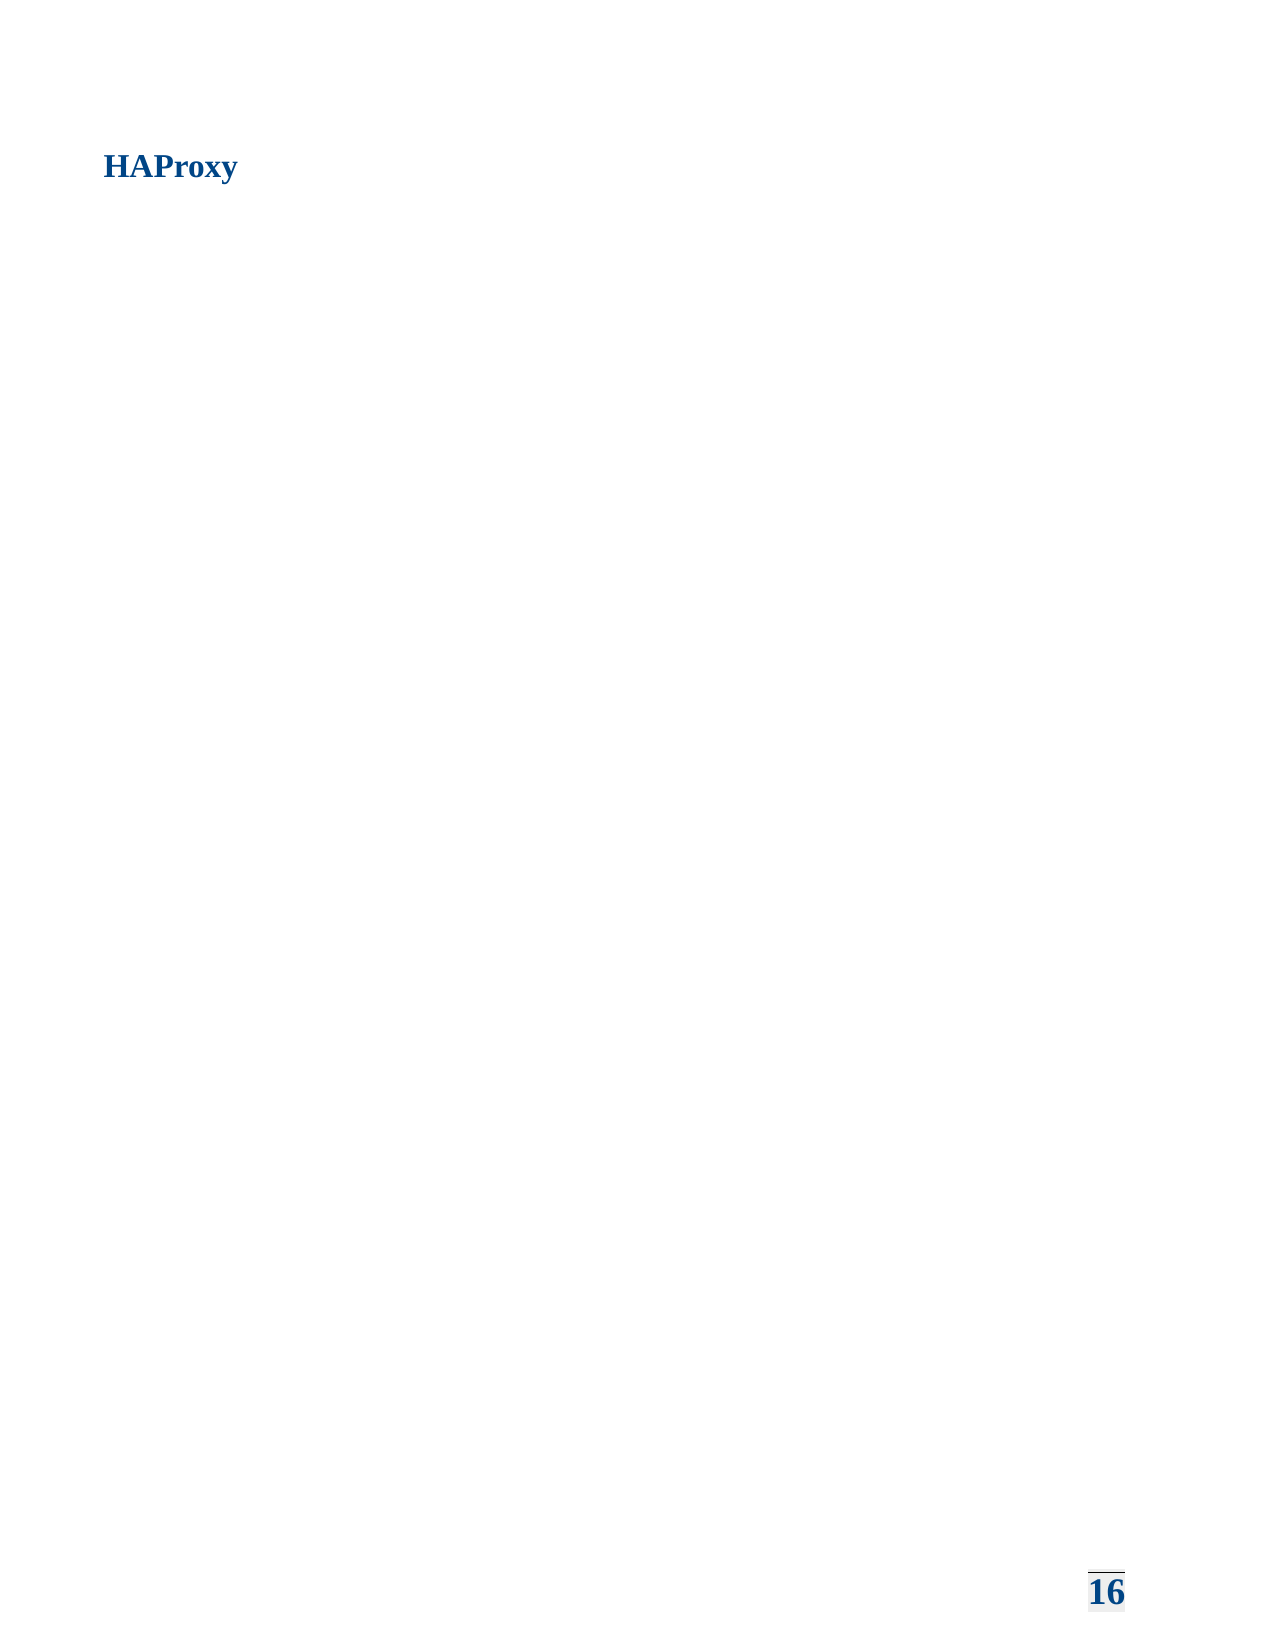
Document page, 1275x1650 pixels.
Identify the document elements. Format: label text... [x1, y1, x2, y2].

subtitle HAProxy [103, 146, 1125, 184]
